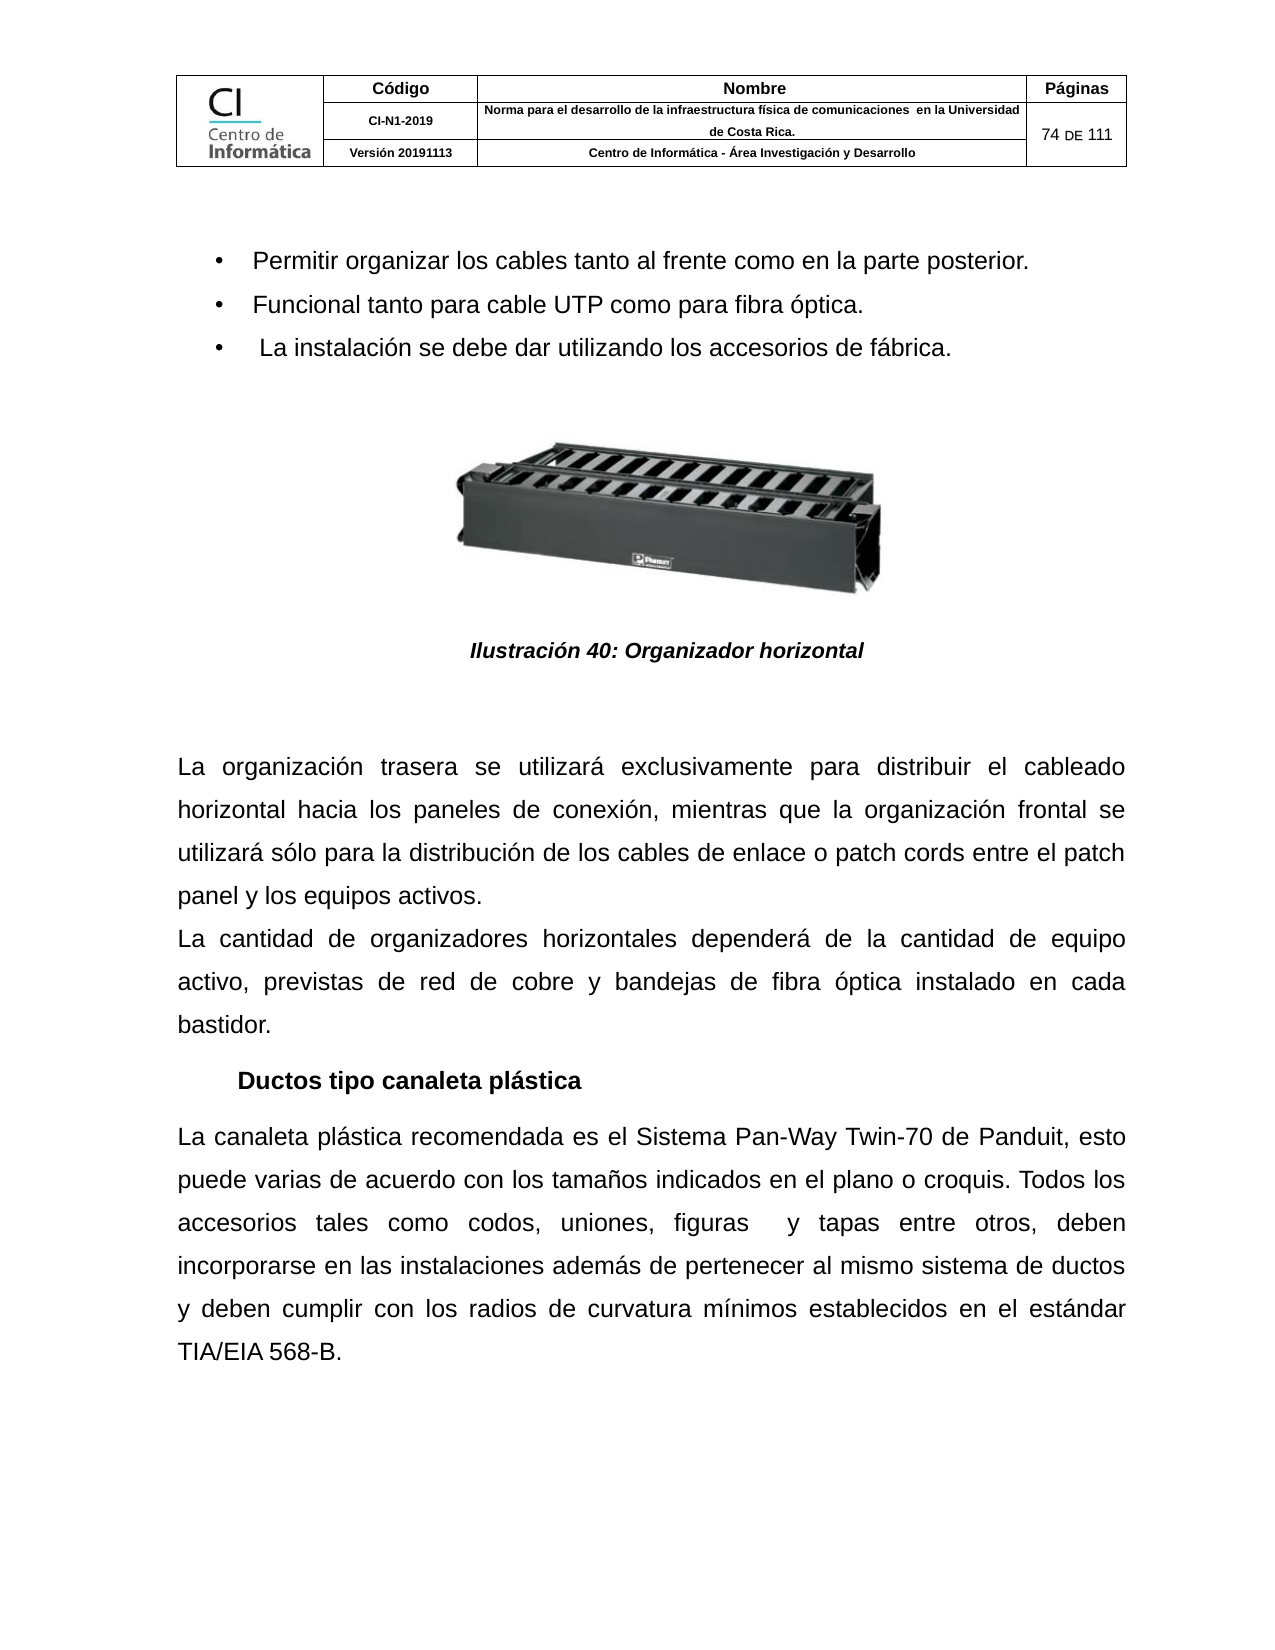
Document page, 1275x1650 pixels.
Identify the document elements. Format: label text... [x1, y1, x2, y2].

text La canaleta plástica recomendada es el Sistema Pan-Way Twin-70 de Panduit, esto puede varias de acuerdo con los tamaños indicados en el plano o croquis. Todos los accesorios tales como codos, uniones, figuras y tapas entre otros, deben incorporarse en las instalaciones además de pertenecer al mismo sistema de ductos y deben cumplir con los radios de curvatura mínimos establecidos en el estándar TIA/EIA 568-B. [177, 1122, 1127, 1366]
list La instalación se debe dar utilizando los accesorios de fábrica. [215, 333, 1127, 362]
picture [206, 81, 312, 160]
text La cantidad de organizadores horizontales dependerá de la cantidad de equipo activo, previstas de red de cobre y bandejas de fibra óptica instalado en cada bastidor. [177, 924, 1127, 1039]
picture [446, 401, 896, 626]
list Ilustración 40: Organizador horizontal [267, 626, 1075, 663]
subtitle Ductos tipo canaleta plástica [177, 1066, 1127, 1095]
list Funcional tanto para cable UTP como para fibra óptica. [215, 289, 1127, 318]
text La organización trasera se utilizará exclusivamente para distribuir el cableado horizontal hacia los paneles de conexión, mientras que la organización frontal se utilizará sólo para la distribución de los cables de enlace o patch cords entre el patch panel y los equipos activos. [177, 752, 1127, 910]
list Permitir organizar los cables tanto al frente como en la parte posterior. [215, 246, 1127, 275]
